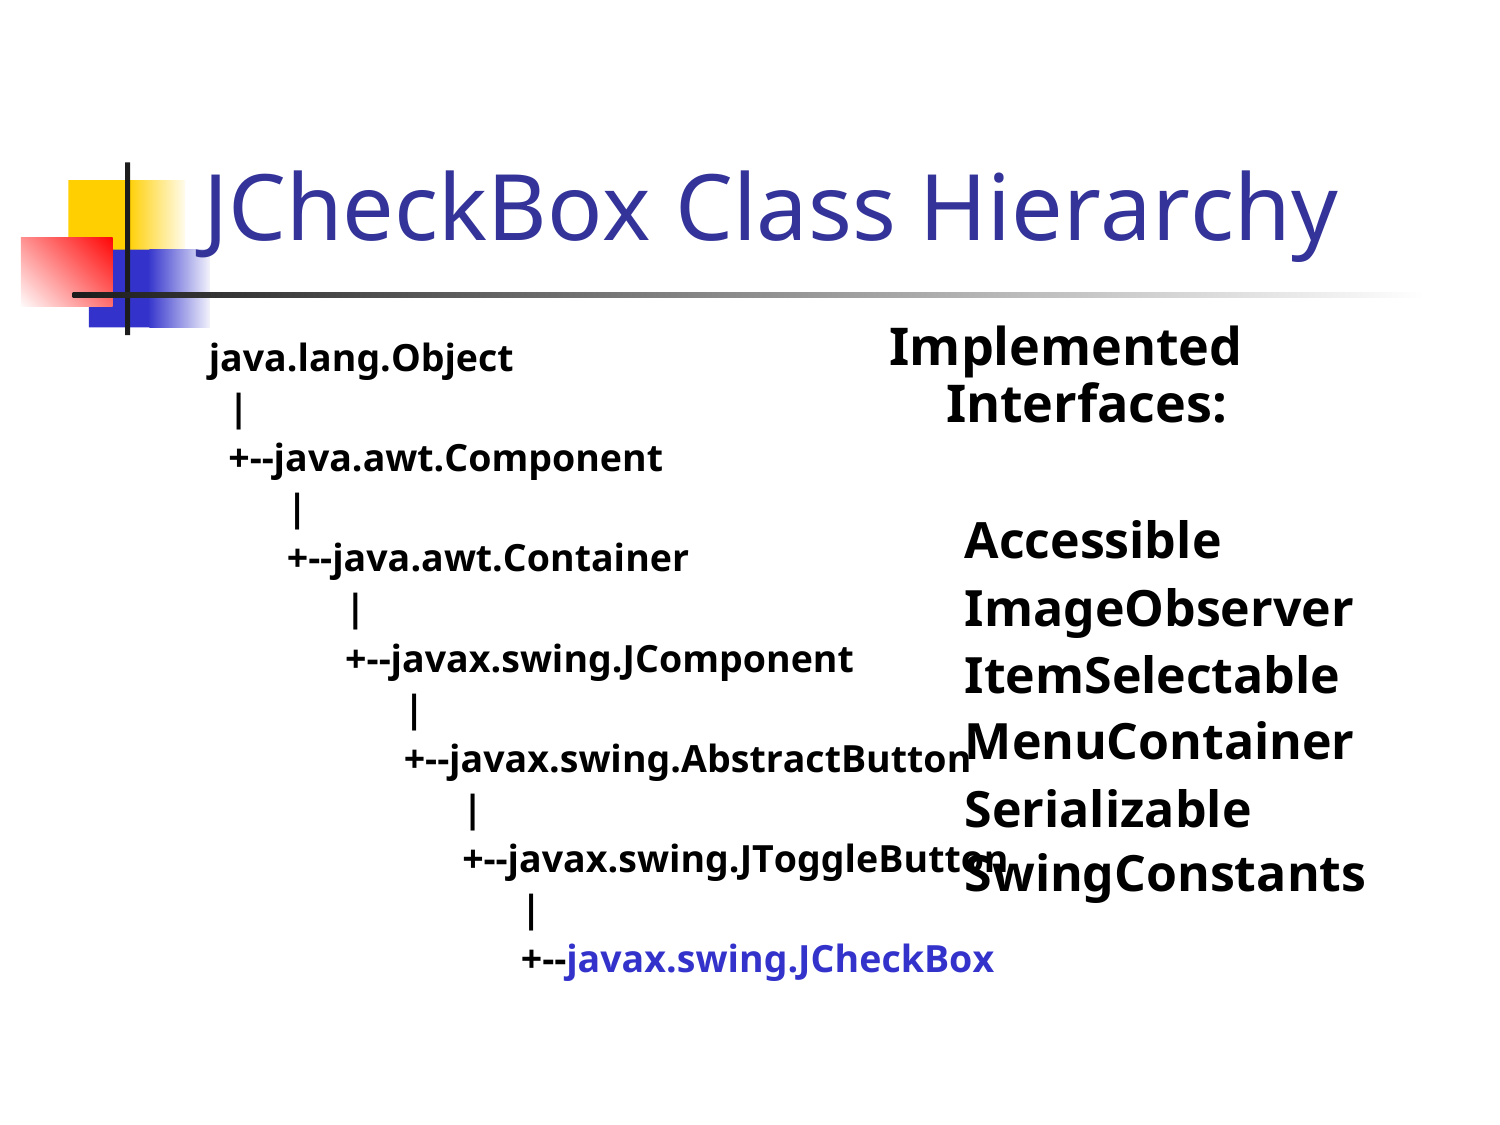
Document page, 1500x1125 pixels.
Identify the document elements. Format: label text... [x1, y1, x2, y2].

title JCheckBox Class Hierarchy [188, 35, 1468, 276]
list java.lang.Object | +--java.awt.Component | +--java.awt.Container | +--javax.swing.JComponent | +--javax.swing.AbstractButton | +--javax.swing.JToggleButton | +--javax.swing.JCheckBox [193, 331, 1116, 1007]
list Implemented Interfaces: Accessible ImageObserver ItemSelectable MenuContainer Serializable SwingConstants [874, 312, 1500, 976]
